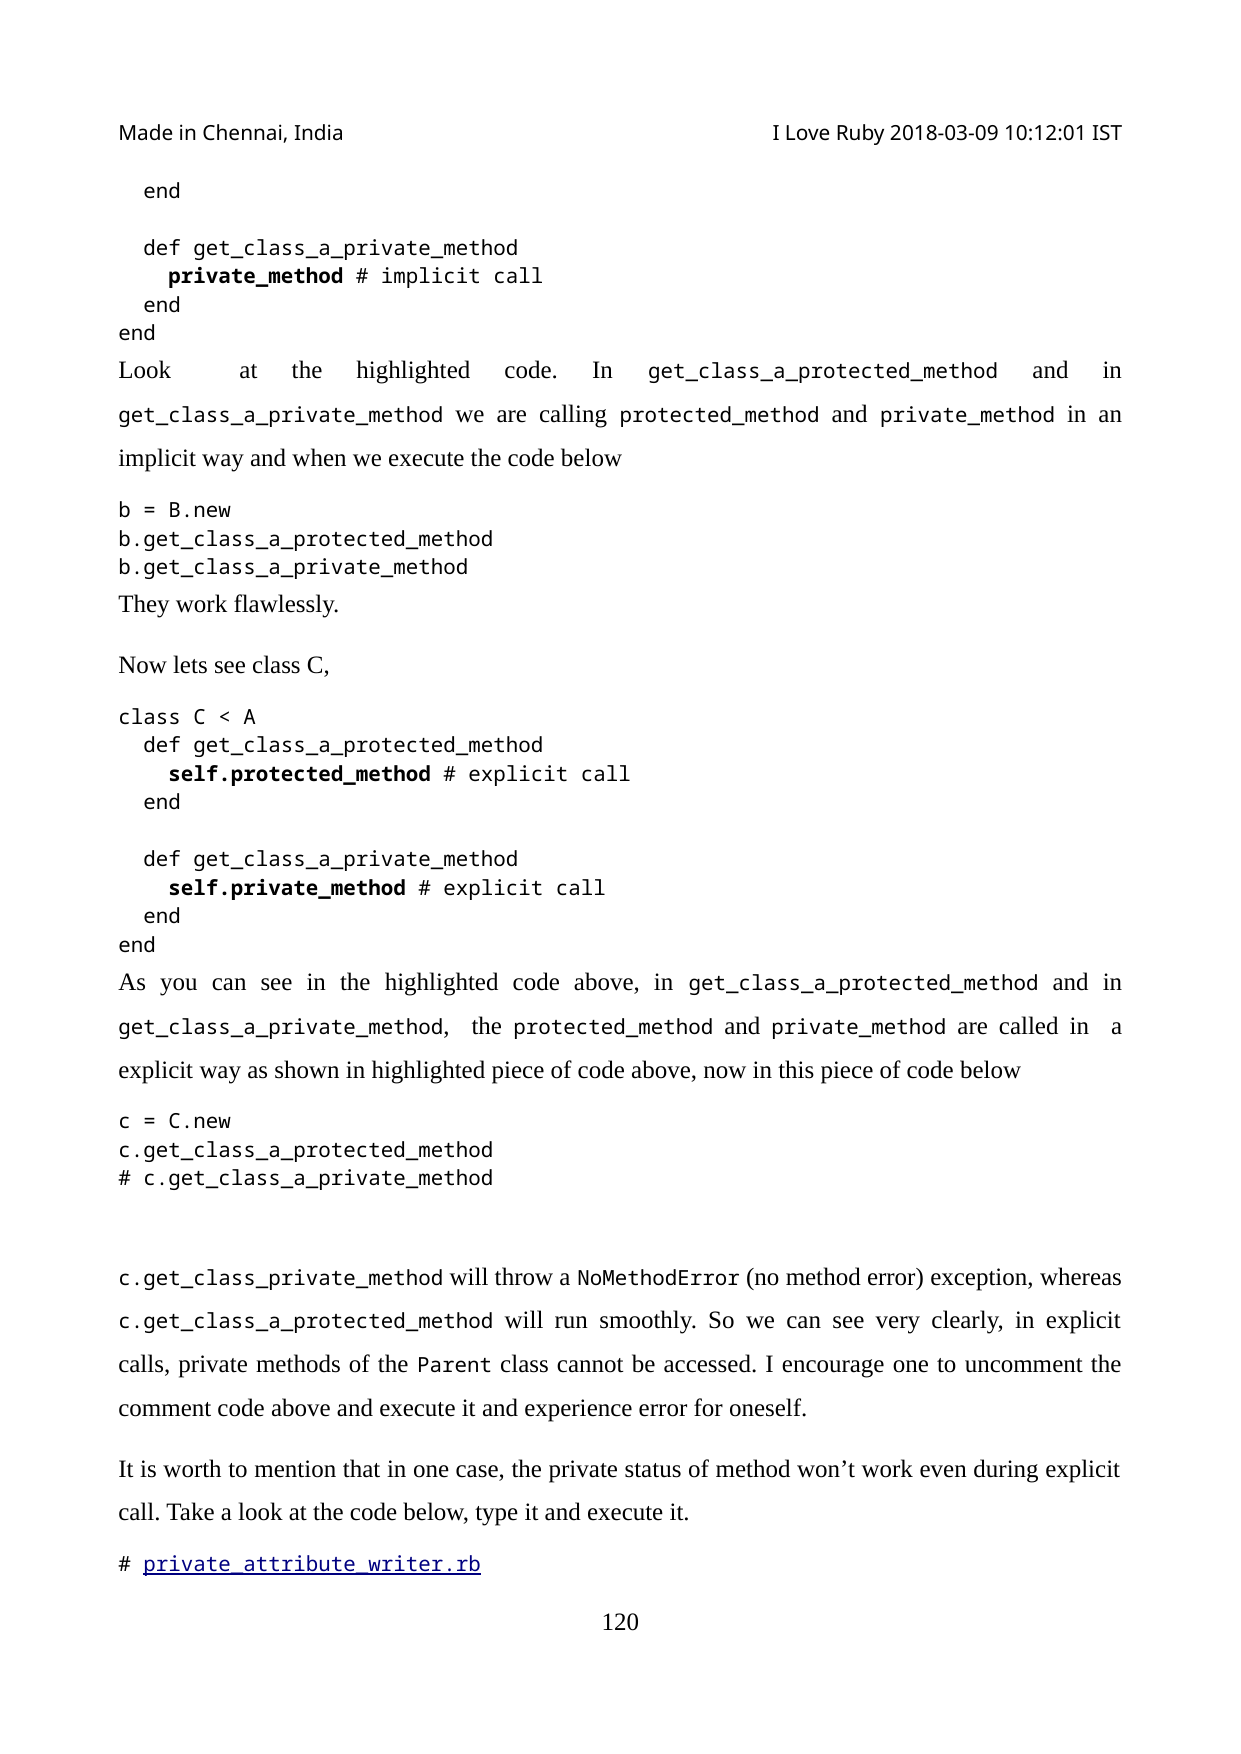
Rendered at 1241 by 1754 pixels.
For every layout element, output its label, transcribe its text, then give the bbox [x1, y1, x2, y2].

text c = C.new [118, 1107, 1122, 1135]
text b = B.new [118, 495, 1122, 524]
text end [118, 318, 1122, 347]
text As you can see in the highlighted code above, in get_class_a_protected_method and in get_class_a_private_method, the protected_method and private_method are called in a explicit way as shown in highlighted piece of code above, now in this piece of code below [118, 967, 1122, 1083]
text end [118, 290, 1122, 318]
text b.get_class_a_private_method [118, 552, 1122, 581]
text # c.get_class_a_private_method [118, 1163, 1122, 1192]
text b.get_class_a_protected_method [118, 524, 1122, 552]
text def get_class_a_private_method [118, 233, 1122, 261]
text class C < A [118, 702, 1122, 731]
text c.get_class_private_method will throw a NoMethodError (no method error) exception, whereas c.get_class_a_protected_method will run smoothly. So we can see very clearly, in explicit calls, private methods of the Parent class cannot be accessed. I encourage one to uncomment the comment code above and execute it and experience error for oneself. [118, 1262, 1122, 1422]
text end [118, 901, 1122, 930]
text end [118, 176, 1122, 204]
text It is worth to mention that in one case, the private status of method won’t work even during explicit call. Take a look at the code below, type it and execute it. [118, 1454, 1122, 1526]
text They work flawlessly. [118, 589, 1122, 618]
text self.private_method # explicit call [118, 873, 1122, 901]
text end [118, 930, 1122, 958]
text Now lets see class C, [118, 650, 1122, 679]
text def get_class_a_protected_method [118, 731, 1122, 759]
text def get_class_a_private_method [118, 844, 1122, 873]
text # private_attribute_writer.rb [118, 1549, 1122, 1578]
text Look at the highlighted code. In get_class_a_protected_method and in get_class_a_private_method we are calling protected_method and private_method in an implicit way and when we execute the code below [118, 356, 1122, 472]
text private_method # implicit call [118, 261, 1122, 290]
text self.protected_method # explicit call [118, 759, 1122, 787]
text c.get_class_a_protected_method [118, 1135, 1122, 1163]
text end [118, 787, 1122, 816]
